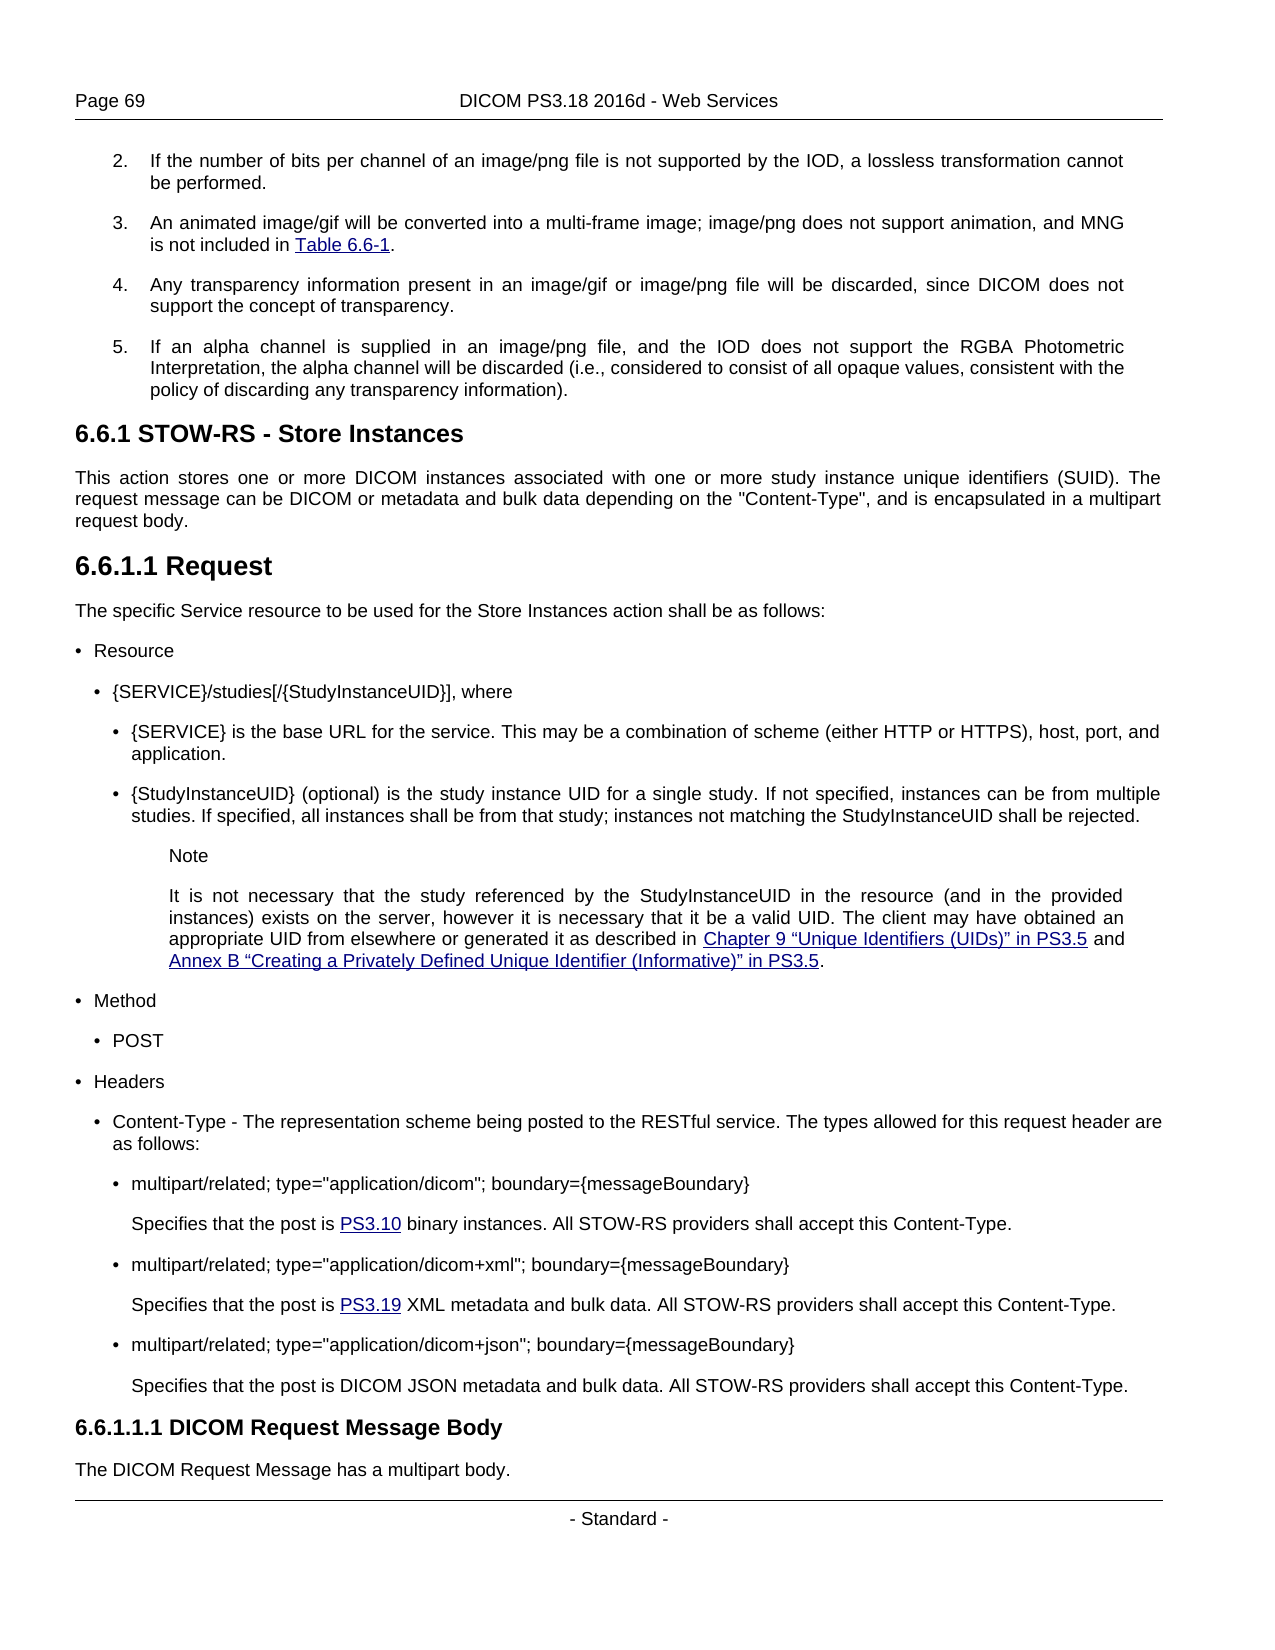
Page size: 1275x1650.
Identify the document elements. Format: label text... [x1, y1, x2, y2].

list Specifies that the post is PS3.10 binary instances. All STOW-RS providers shall accept this Content-Type. [112, 1213, 1162, 1235]
list {StudyInstanceUID} (optional) is the study instance UID for a single study. If not specified, instances can be from multiple studies. If specified, all instances shall be from that study; instances not matching the StudyInstanceUID shall be rejected. [112, 783, 1162, 826]
list Headers [75, 1071, 1162, 1092]
text The DICOM Request Message has a multipart body. [75, 1459, 1162, 1481]
list POST [94, 1030, 1162, 1052]
list Resource [75, 640, 1162, 662]
list multipart/related; type="application/dicom+xml"; boundary={messageBoundary} [112, 1253, 1162, 1275]
list An animated image/gif will be converted into a multi-frame image; image/png does not support animation, and MNG is not included in Table 6.6-1. [112, 212, 1125, 255]
text 6.6.1.1.1 DICOM Request Message Body [75, 1415, 1162, 1441]
list Any transparency information present in an image/gif or image/png file will be discarded, since DICOM does not support the concept of transparency. [112, 274, 1125, 317]
list Specifies that the post is DICOM JSON metadata and bulk data. All STOW-RS providers shall accept this Content-Type. [112, 1374, 1162, 1396]
list If an alpha channel is supplied in an image/png file, and the IOD does not support the RGBA Photometric Interpretation, the alpha channel will be discarded (i.e., considered to consist of all opaque values, consistent with the policy of discarding any transparency information). [112, 336, 1125, 400]
list {SERVICE}/studies[/{StudyInstanceUID}], where [94, 681, 1162, 702]
list Specifies that the post is PS3.19 XML metadata and bulk data. All STOW-RS providers shall accept this Content-Type. [112, 1294, 1162, 1315]
list multipart/related; type="application/dicom"; boundary={messageBoundary} [112, 1173, 1162, 1194]
list Content-Type - The representation scheme being posted to the RESTful service. The types allowed for this request header are as follows: [94, 1111, 1162, 1154]
list If the number of bits per channel of an image/png file is not supported by the IOD, a lossless transformation cannot be performed. [112, 150, 1125, 193]
text This action stores one or more DICOM instances associated with one or more study instance unique identifiers (SUID). The request message can be DICOM or metadata and bulk data depending on the "Content-Type", and is encapsulated in a multipart request body. [75, 467, 1162, 531]
list {SERVICE} is the base URL for the service. This may be a combination of scheme (either HTTP or HTTPS), host, port, and application. [112, 721, 1162, 764]
list multipart/related; type="application/dicom+json"; boundary={messageBoundary} [112, 1334, 1162, 1356]
text 6.6.1 STOW-RS - Store Instances [75, 419, 1162, 448]
text The specific Service resource to be used for the Store Instances action shall be as follows: [75, 600, 1162, 622]
text 6.6.1.1 Request [75, 550, 1162, 581]
list It is not necessary that the study referenced by the StudyInstanceUID in the resource (and in the provided instances) exists on the server, however it is necessary that it be a valid UID. The client may have obtained an appropriate UID from elsewhere or generated it as described in Chapter 9 “Unique Identifiers (UIDs)” in PS3.5 and Annex B “Creating a Privately Defined Unique Identifier (Informative)” in PS3.5. [150, 885, 1125, 971]
list Note [150, 845, 1125, 866]
list Method [75, 990, 1162, 1012]
